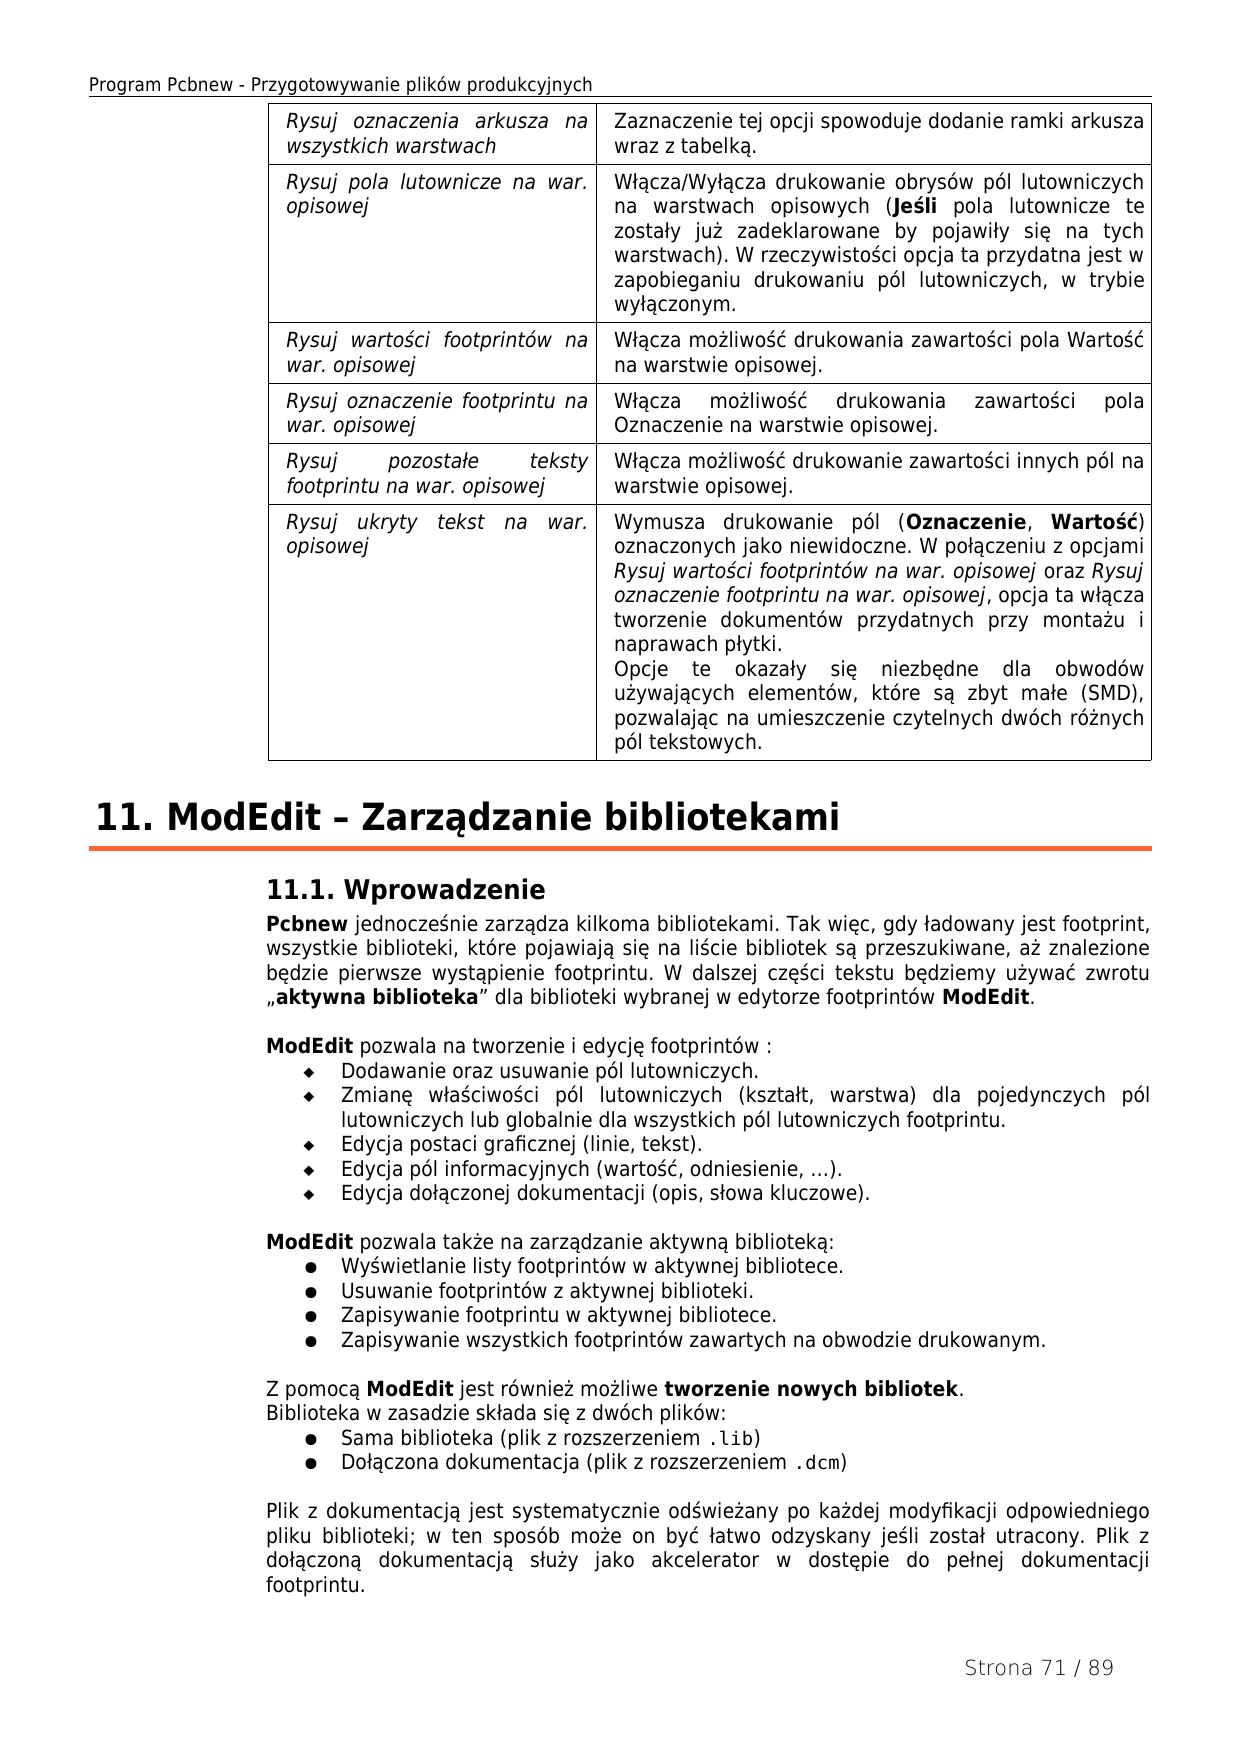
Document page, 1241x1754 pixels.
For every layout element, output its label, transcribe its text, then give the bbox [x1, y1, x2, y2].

text ModEdit pozwala na tworzenie i edycję footprintów : [266, 1034, 1152, 1059]
table_cell Rysuj oznaczenie footprintu na war. opisowej [269, 384, 596, 443]
list Sama biblioteka (plik z rozszerzeniem .lib) [303, 1426, 1152, 1450]
list Usuwanie footprintów z aktywnej biblioteki. [303, 1279, 1152, 1303]
text Pcbnew jednocześnie zarządza kilkoma bibliotekami. Tak więc, gdy ładowany jest footprint, wszystkie biblioteki, które pojawiają się na liście bibliotek są przeszukiwane, aż znalezione będzie pierwsze wystąpienie footprintu. W dalszej części tekstu będziemy używać zwrotu „aktywna biblioteka” dla biblioteki wybranej w edytorze footprintów ModEdit. [266, 912, 1152, 1010]
table_cell Rysuj wartości footprintów na war. opisowej [269, 323, 596, 383]
table_cell Rysuj pozostałe teksty footprintu na war. opisowej [269, 444, 596, 504]
list Dołączona dokumentacja (plik z rozszerzeniem .dcm) [303, 1450, 1152, 1475]
list Edycja pól informacyjnych (wartość, odniesienie, …). [303, 1157, 1152, 1181]
table_cell Włącza możliwość drukowanie zawartości innych pól na warstwie opisowej. [597, 444, 1151, 504]
text Plik z dokumentacją jest systematycznie odświeżany po każdej modyfikacji odpowiedniego pliku biblioteki; w ten sposób może on być łatwo odzyskany jeśli został utracony. Plik z dołączoną dokumentacją służy jako akcelerator w dostępie do pełnej dokumentacji footprintu. [266, 1499, 1152, 1597]
table_header Rysuj oznaczenia arkusza na wszystkich warstwach [269, 104, 596, 164]
table_header Zaznaczenie tej opcji spowoduje dodanie ramki arkusza wraz z tabelką. [597, 104, 1151, 164]
text Z pomocą ModEdit jest również możliwe tworzenie nowych bibliotek. [266, 1377, 1152, 1401]
table_cell Rysuj ukryty tekst na war. opisowej [269, 505, 596, 760]
subtitle Wprowadzenie [266, 874, 1152, 906]
table_cell Wymusza drukowanie pól (Oznaczenie, Wartość) oznaczonych jako niewidoczne. W połączeniu z opcjami Rysuj wartości footprintów na war. opisowej oraz Rysuj oznaczenie footprintu na war. opisowej, opcja ta włącza tworzenie dokumentów przydatnych przy montażu i naprawach płytki. Opcje te okazały się niezbędne dla obwodów używających elementów, które są zbyt małe (SMD), pozwalając na umieszczenie czytelnych dwóch różnych pól tekstowych. [597, 505, 1151, 760]
text Biblioteka w zasadzie składa się z dwóch plików: [266, 1401, 1152, 1426]
table_cell Rysuj pola lutownicze na war. opisowej [269, 165, 596, 322]
table_cell Włącza możliwość drukowania zawartości pola Wartość na warstwie opisowej. [597, 323, 1151, 383]
list Edycja dołączonej dokumentacji (opis, słowa kluczowe). [303, 1181, 1152, 1206]
list Zapisywanie wszystkich footprintów zawartych na obwodzie drukowanym. [303, 1328, 1152, 1352]
list Zapisywanie footprintu w aktywnej bibliotece. [303, 1303, 1152, 1328]
table_cell Włącza możliwość drukowania zawartości pola Oznaczenie na warstwie opisowej. [597, 384, 1151, 443]
list Dodawanie oraz usuwanie pól lutowniczych. [303, 1059, 1152, 1083]
table_cell Włącza/Wyłącza drukowanie obrysów pól lutowniczych na warstwach opisowych (Jeśli pola lutownicze te zostały już zadeklarowane by pojawiły się na tych warstwach). W rzeczywistości opcja ta przydatna jest w zapobieganiu drukowaniu pól lutowniczych, w trybie wyłączonym. [597, 165, 1151, 322]
list Wyświetlanie listy footprintów w aktywnej bibliotece. [303, 1254, 1152, 1279]
subtitle ModEdit – Zarządzanie bibliotekami [88, 790, 1152, 851]
text ModEdit pozwala także na zarządzanie aktywną biblioteką: [266, 1230, 1152, 1254]
list Edycja postaci graficznej (linie, tekst). [303, 1132, 1152, 1157]
list Zmianę właściwości pól lutowniczych (kształt, warstwa) dla pojedynczych pól lutowniczych lub globalnie dla wszystkich pól lutowniczych footprintu. [303, 1083, 1152, 1132]
